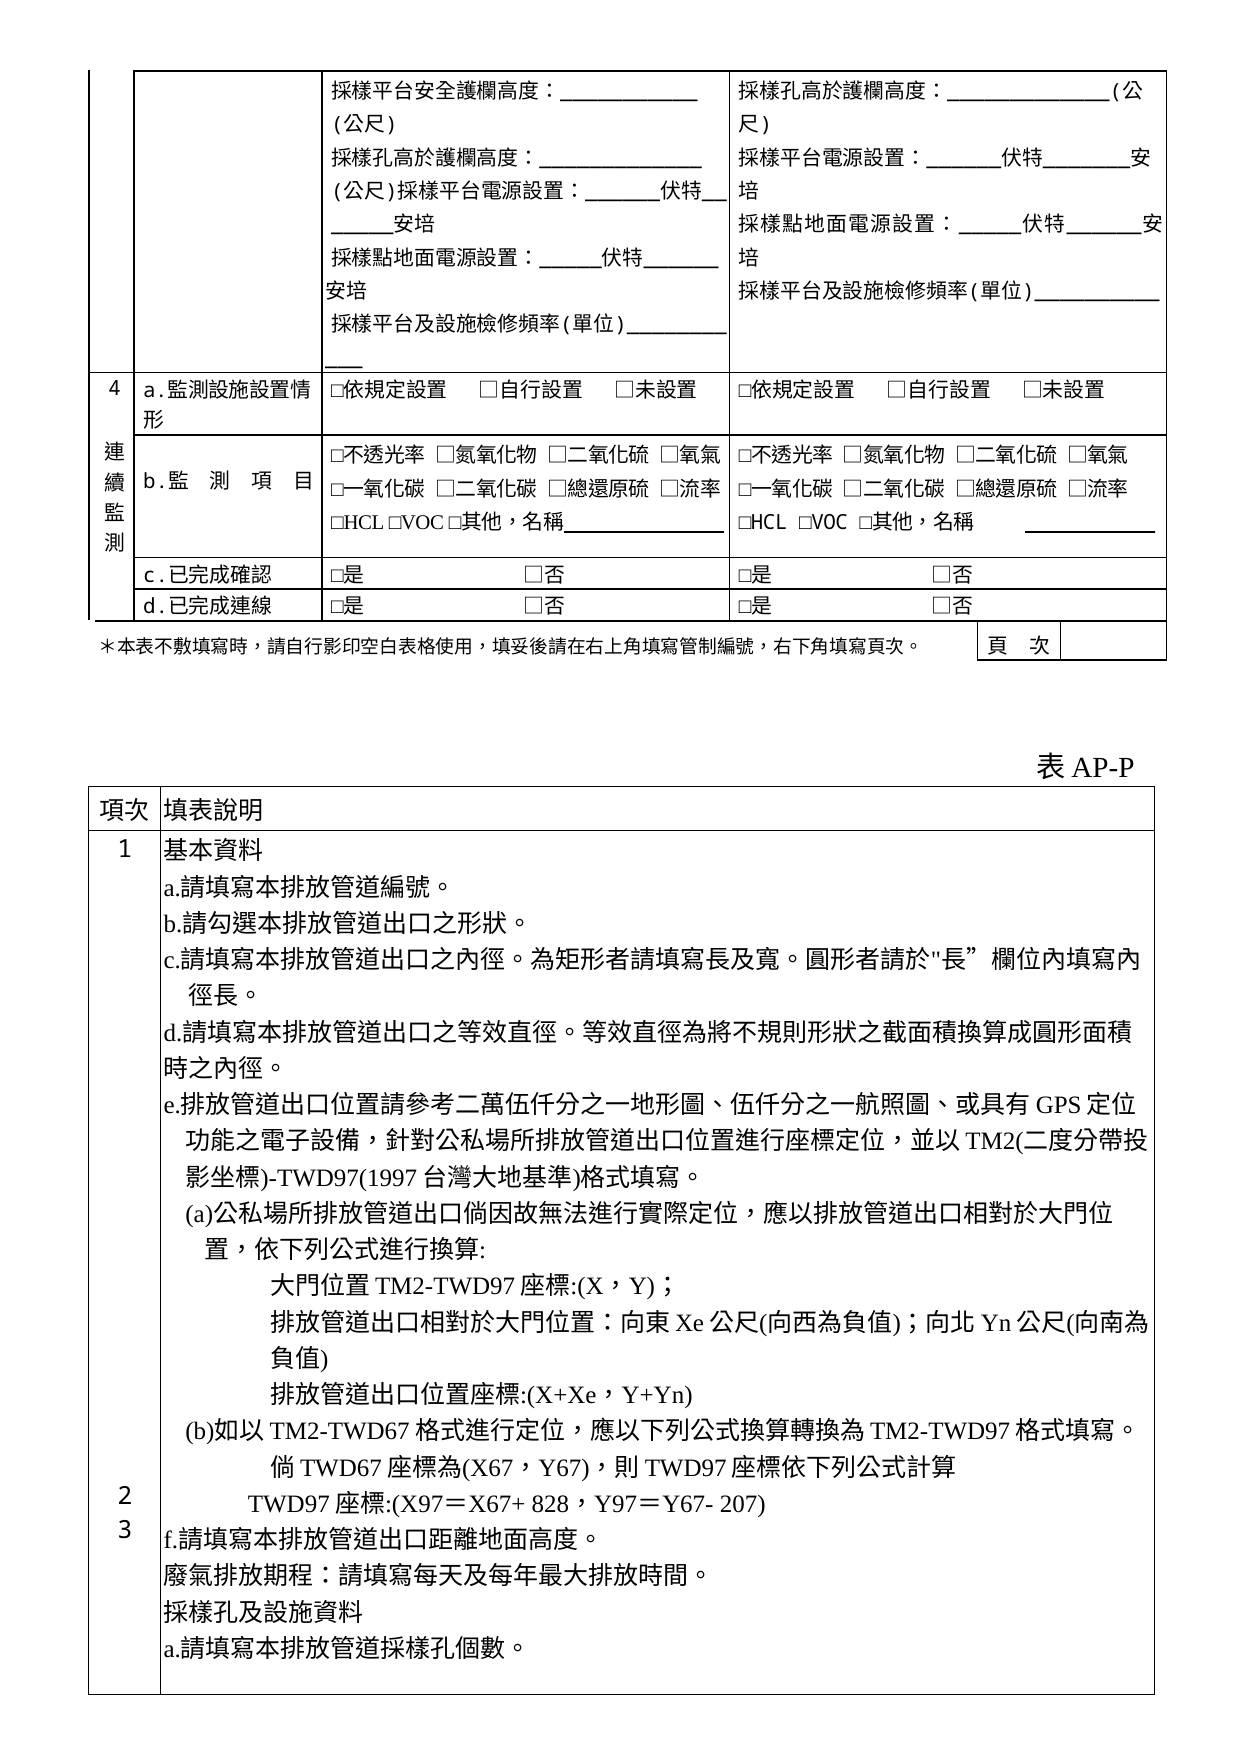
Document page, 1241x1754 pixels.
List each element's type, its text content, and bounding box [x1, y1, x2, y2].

table_cell [1167, 70, 1180, 372]
table_cell [1167, 372, 1180, 434]
table_cell 4 [90, 373, 133, 434]
table_cell ＊本表不敷填寫時，請自行影印空白表格使用，填妥後請在右上角填寫管制編號，右下角填寫頁次。 [95, 622, 977, 659]
table_cell a.監測設施設置情形 [135, 373, 321, 434]
table_cell □是 □否 [323, 590, 729, 620]
table_cell 基本資料 a.請填寫本排放管道編號。 b.請勾選本排放管道出口之形狀。 c.請填寫本排放管道出口之內徑。為矩形者請填寫長及寬。圓形者請於"長”欄位內填寫內 徑長。 d.請填寫本排放管道出口之等效直徑。等效直徑為將不規則形狀之截面積換算成圓形面積時之內徑。 e.排放管道出口位置請參考二萬伍仟分之一地形圖、伍仟分之一航照圖、或具有GPS定位功能之電子設備，針對公私場所排放管道出口位置進行座標定位，並以TM2(二度分帶投影坐標)-TWD97(1997台灣大地基準)格式填寫。 (a)公私場所排放管道出口倘因故無法進行實際定位，應以排放管道出口相對於大門位置，依下列公式進行換算: 大門位置TM2-TWD97座標:(X，Y)； 排放管道出口相對於大門位置：向東Xe公尺(向西為負值)；向北Yn公尺(向南為負值) 排放管道出口位置座標:(X+Xe，Y+Yn) (b)如以TM2-TWD67格式進行定位，應以下列公式換算轉換為TM2-TWD97格式填寫。 倘TWD67座標為(X67，Y67)，則TWD97座標依下列公式計算 TWD97座標:(X97＝X67+ 828，Y97＝Y67- 207) f.請填寫本排放管道出口距離地面高度。 廢氣排放期程：請填寫每天及每年最大排放時間。 採樣孔及設施資料 a.請填寫本排放管道採樣孔個數。 [161, 831, 1154, 1694]
table_cell [90, 70, 133, 372]
table_cell 採樣孔高於護欄高度：_____________(公尺) 採樣平台電源設置：______伏特_______安培 採樣點地面電源設置：_____伏特______安培 採樣平台及設施檢修頻率(單位)__________ [730, 72, 1166, 372]
table_cell d.已完成連線 [135, 590, 321, 620]
table_cell 1 2 3 [89, 831, 160, 1694]
table_cell □是 □否 [730, 558, 1166, 588]
table_header 填表說明 [161, 787, 1154, 830]
table_cell c.已完成確認 [135, 558, 321, 588]
table_cell [89, 620, 95, 659]
table_cell 採樣平台安全護欄高度：___________(公尺) 採樣孔高於護欄高度：_____________(公尺)採樣平台電源設置：______伏特_______安培 採樣點地面電源設置：_____伏特______安培 採樣平台及設施檢修頻率(單位)___________ [323, 72, 729, 372]
text 表AP-P [76, 723, 1134, 786]
table_cell 頁 次 [978, 622, 1060, 659]
table_cell [90, 556, 133, 588]
table_cell [1061, 622, 1166, 659]
table_cell 連續監測 [90, 434, 133, 556]
table_cell [1173, 620, 1180, 659]
table_cell □是 □否 [730, 590, 1166, 620]
table_cell [1167, 620, 1173, 659]
table_cell b.監 測 項 目 [135, 436, 321, 556]
table_header 項次 [89, 787, 160, 830]
table_cell □不透光率 □氮氧化物 □二氧化硫 □氧氣 □一氧化碳 □二氧化碳 □總還原硫 □流率 □HCL □VOC □其他，名稱 [730, 436, 1166, 556]
table_cell [1167, 588, 1180, 620]
table_cell □是 □否 [323, 558, 729, 588]
table_cell [1167, 434, 1180, 556]
table_cell □依規定設置 □自行設置 □未設置 [323, 373, 729, 434]
table_cell □依規定設置 □自行設置 □未設置 [730, 373, 1166, 434]
table_cell □不透光率 □氮氧化物 □二氧化硫 □氧氣 □一氧化碳 □二氧化碳 □總還原硫 □流率 □HCL □VOC □其他，名稱 [323, 436, 729, 556]
table_cell [135, 72, 321, 372]
table_cell [1167, 556, 1180, 588]
table_cell [90, 588, 133, 620]
